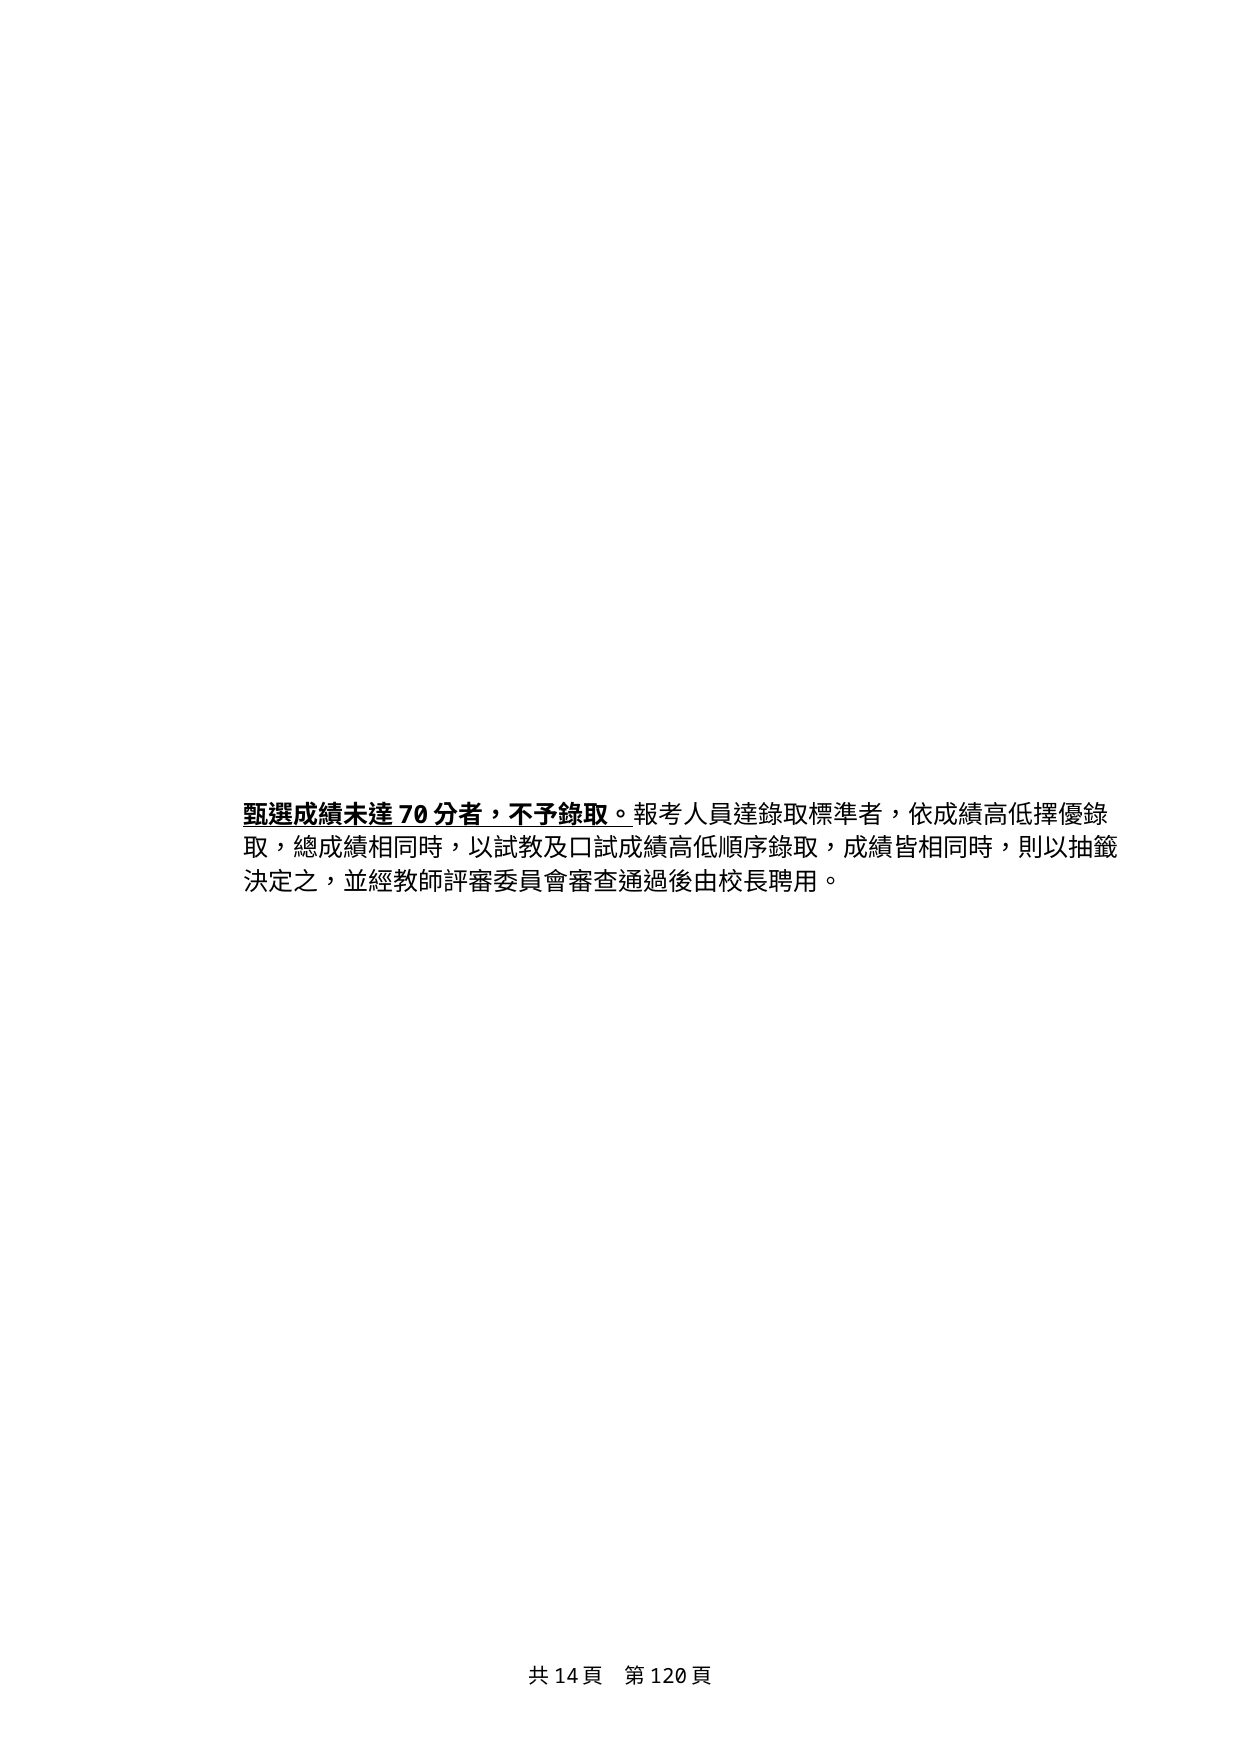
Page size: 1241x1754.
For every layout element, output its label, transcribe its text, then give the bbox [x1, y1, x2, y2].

text 甄選成績未達70分者，不予錄取。報考人員達錄取標準者，依成績高低擇優錄取，總成績相同時，以試教及口試成績高低順序錄取，成績皆相同時，則以抽籤決定之，並經教師評審委員會審查通過後由校長聘用。 [243, 797, 1122, 897]
